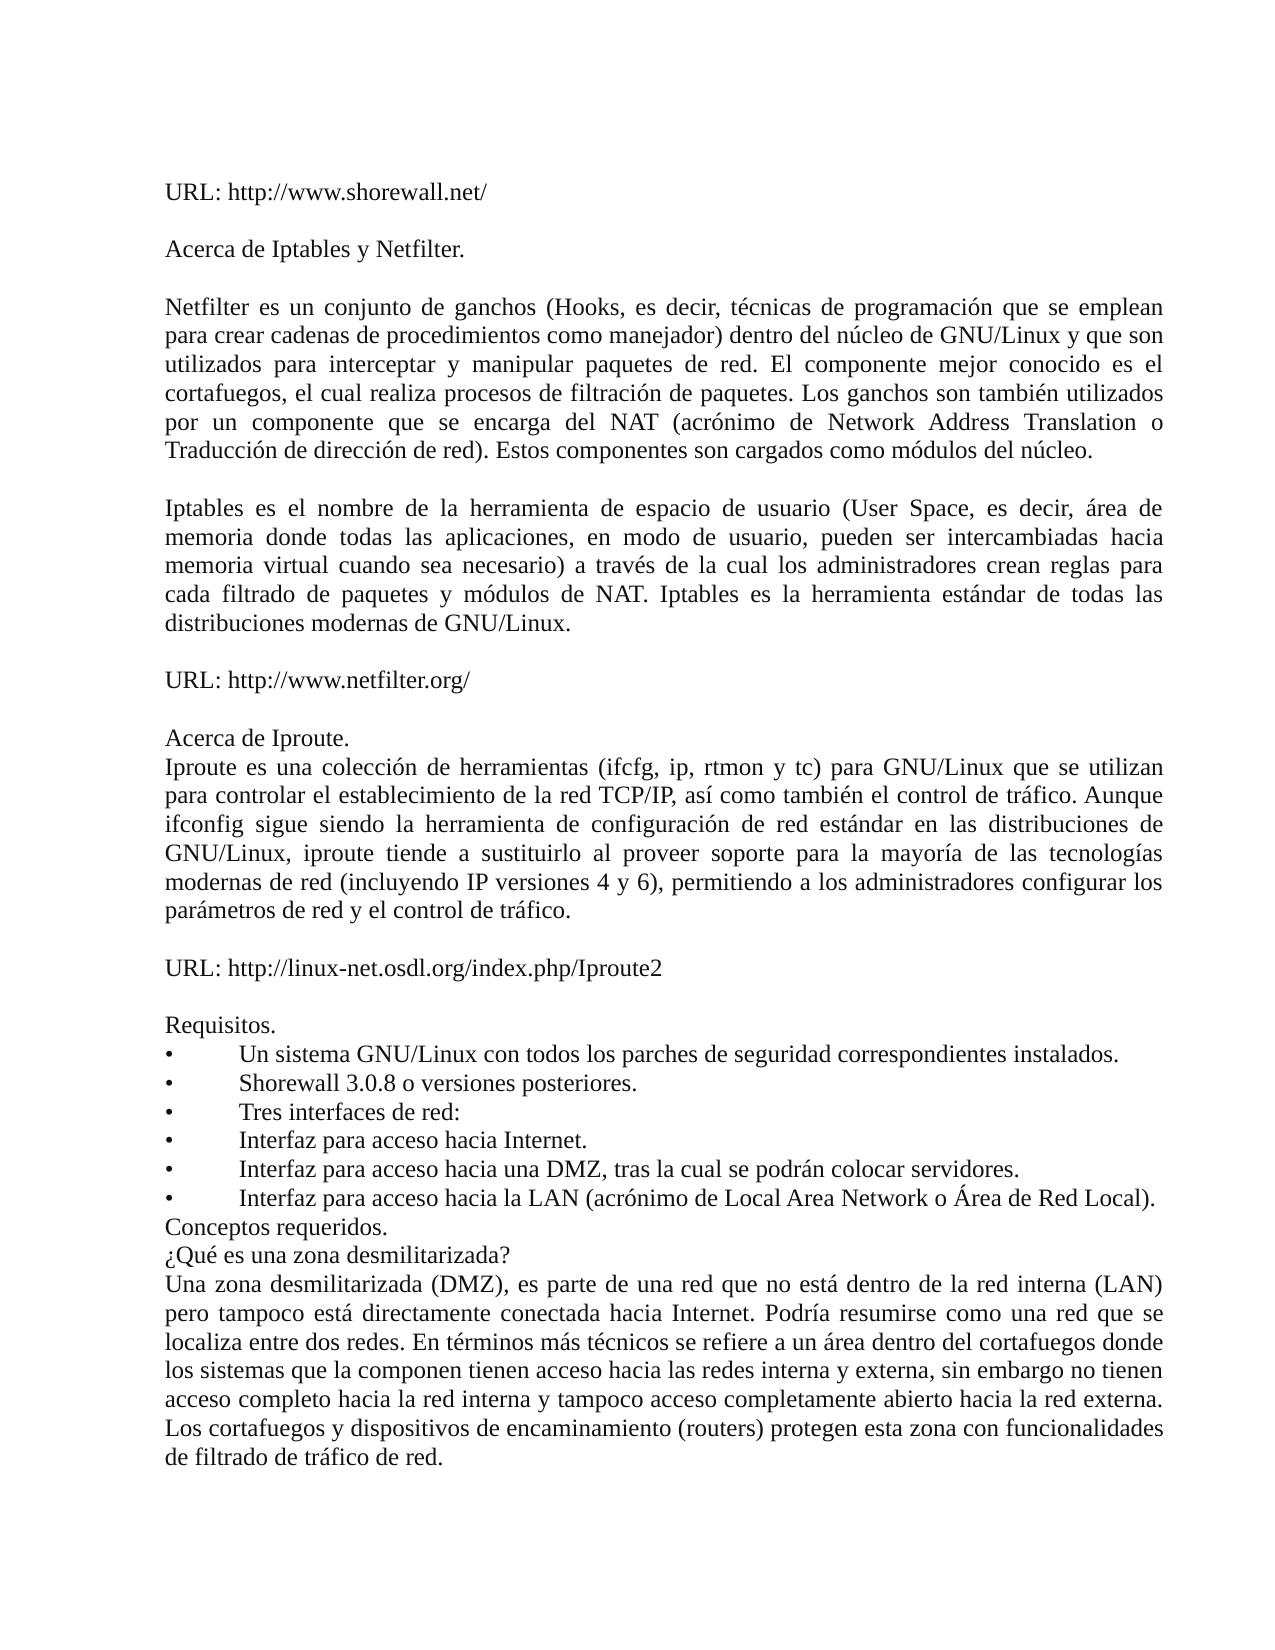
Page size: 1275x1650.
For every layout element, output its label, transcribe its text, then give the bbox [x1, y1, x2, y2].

text URL: http://www.netfilter.org/ [164, 665, 1164, 694]
text • Shorewall 3.0.8 o versiones posteriores. [164, 1068, 1164, 1097]
text URL: http://linux-net.osdl.org/index.php/Iproute2 [164, 953, 1164, 982]
text Requisitos. [164, 1010, 1164, 1039]
text URL: http://www.shorewall.net/ [164, 177, 1164, 205]
text Acerca de Iproute. [164, 723, 1164, 752]
text • Interfaz para acceso hacia la LAN (acrónimo de Local Area Network o Área de Red Local). [164, 1183, 1164, 1212]
text Iproute es una colección de herramientas (ifcfg, ip, rtmon y tc) para GNU/Linux que se utilizan para controlar el establecimiento de la red TCP/IP, así como también el control de tráfico. Aunque ifconfig sigue siendo la herramienta de configuración de red estándar en las distribuciones de GNU/Linux, iproute tiende a sustituirlo al proveer soporte para la mayoría de las tecnologías modernas de red (incluyendo IP versiones 4 y 6), permitiendo a los administradores configurar los parámetros de red y el control de tráfico. [164, 752, 1164, 924]
text Acerca de Iptables y Netfilter. [164, 234, 1164, 263]
text Conceptos requeridos. [164, 1212, 1164, 1240]
text • Tres interfaces de red: [164, 1097, 1164, 1125]
text • Un sistema GNU/Linux con todos los parches de seguridad correspondientes instalados. [164, 1039, 1164, 1068]
text • Interfaz para acceso hacia Internet. [164, 1125, 1164, 1154]
text Netfilter es un conjunto de ganchos (Hooks, es decir, técnicas de programación que se emplean para crear cadenas de procedimientos como manejador) dentro del núcleo de GNU/Linux y que son utilizados para interceptar y manipular paquetes de red. El componente mejor conocido es el cortafuegos, el cual realiza procesos de filtración de paquetes. Los ganchos son también utilizados por un componente que se encarga del NAT (acrónimo de Network Address Translation o Traducción de dirección de red). Estos componentes son cargados como módulos del núcleo. [164, 292, 1164, 464]
text • Interfaz para acceso hacia una DMZ, tras la cual se podrán colocar servidores. [164, 1154, 1164, 1183]
text Iptables es el nombre de la herramienta de espacio de usuario (User Space, es decir, área de memoria donde todas las aplicaciones, en modo de usuario, pueden ser intercambiadas hacia memoria virtual cuando sea necesario) a través de la cual los administradores crean reglas para cada filtrado de paquetes y módulos de NAT. Iptables es la herramienta estándar de todas las distribuciones modernas de GNU/Linux. [164, 493, 1164, 637]
text ¿Qué es una zona desmilitarizada? [164, 1240, 1164, 1269]
text Una zona desmilitarizada (DMZ), es parte de una red que no está dentro de la red interna (LAN) pero tampoco está directamente conectada hacia Internet. Podría resumirse como una red que se localiza entre dos redes. En términos más técnicos se refiere a un área dentro del cortafuegos donde los sistemas que la componen tienen acceso hacia las redes interna y externa, sin embargo no tienen acceso completo hacia la red interna y tampoco acceso completamente abierto hacia la red externa. Los cortafuegos y dispositivos de encaminamiento (routers) protegen esta zona con funcionalidades de filtrado de tráfico de red. [164, 1269, 1164, 1470]
